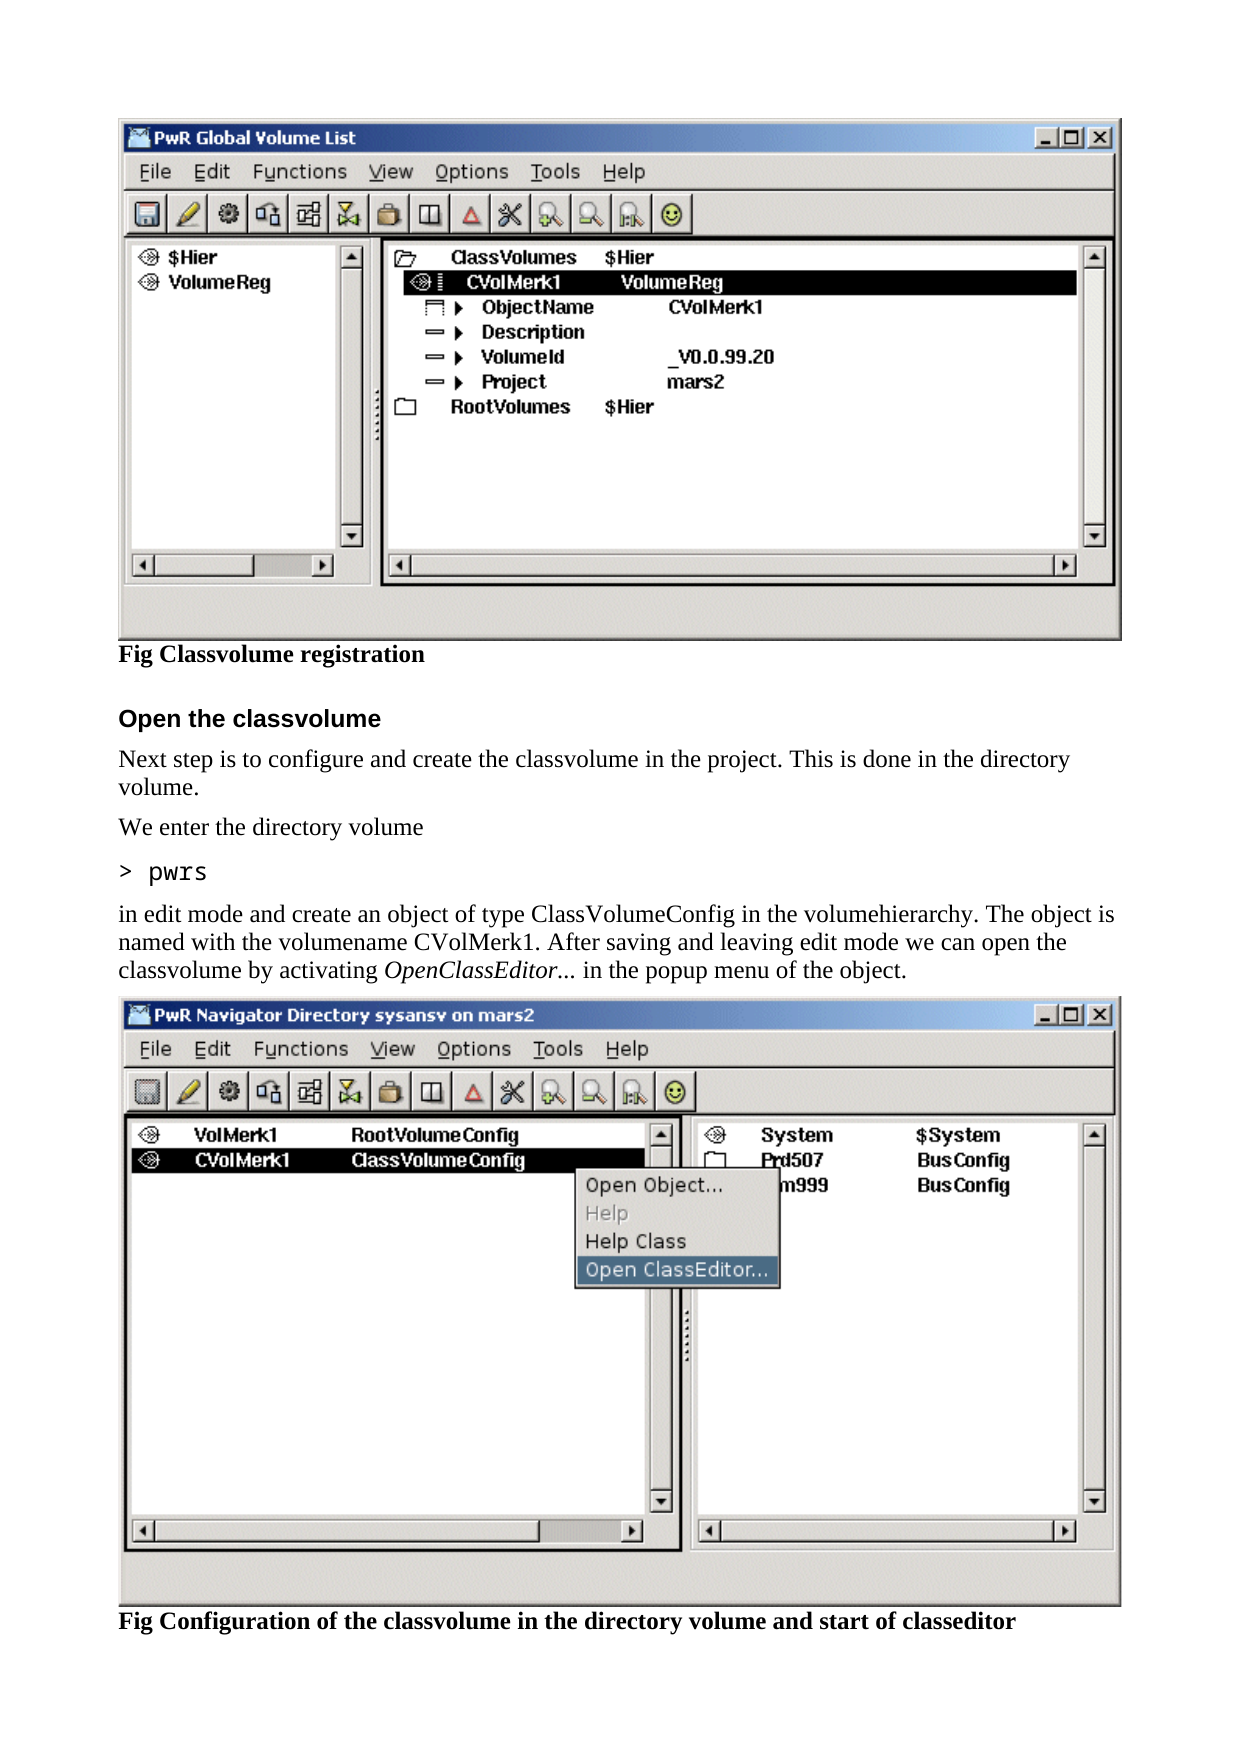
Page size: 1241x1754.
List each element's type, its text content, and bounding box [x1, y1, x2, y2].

text Next step is to configure and create the classvolume in the project. This is done in the directory volume. [118, 746, 1122, 801]
picture [118, 118, 1122, 641]
picture [118, 996, 1122, 1607]
text in edit mode and create an object of type ClassVolumeConfig in the volumehierarchy. The object is named with the volumename CVolMerk1. After saving and leaving edit mode we can open the classvolume by activating OpenClassEditor... in the popup menu of the object. [118, 900, 1122, 983]
text Fig Configuration of the classvolume in the directory volume and start of classeditor [118, 1607, 1122, 1634]
text We enter the directory volume [118, 813, 1122, 841]
text Fig Classvolume registration [118, 641, 1122, 668]
subtitle Open the classvolume [118, 705, 1122, 733]
text > pwrs [118, 854, 1122, 888]
